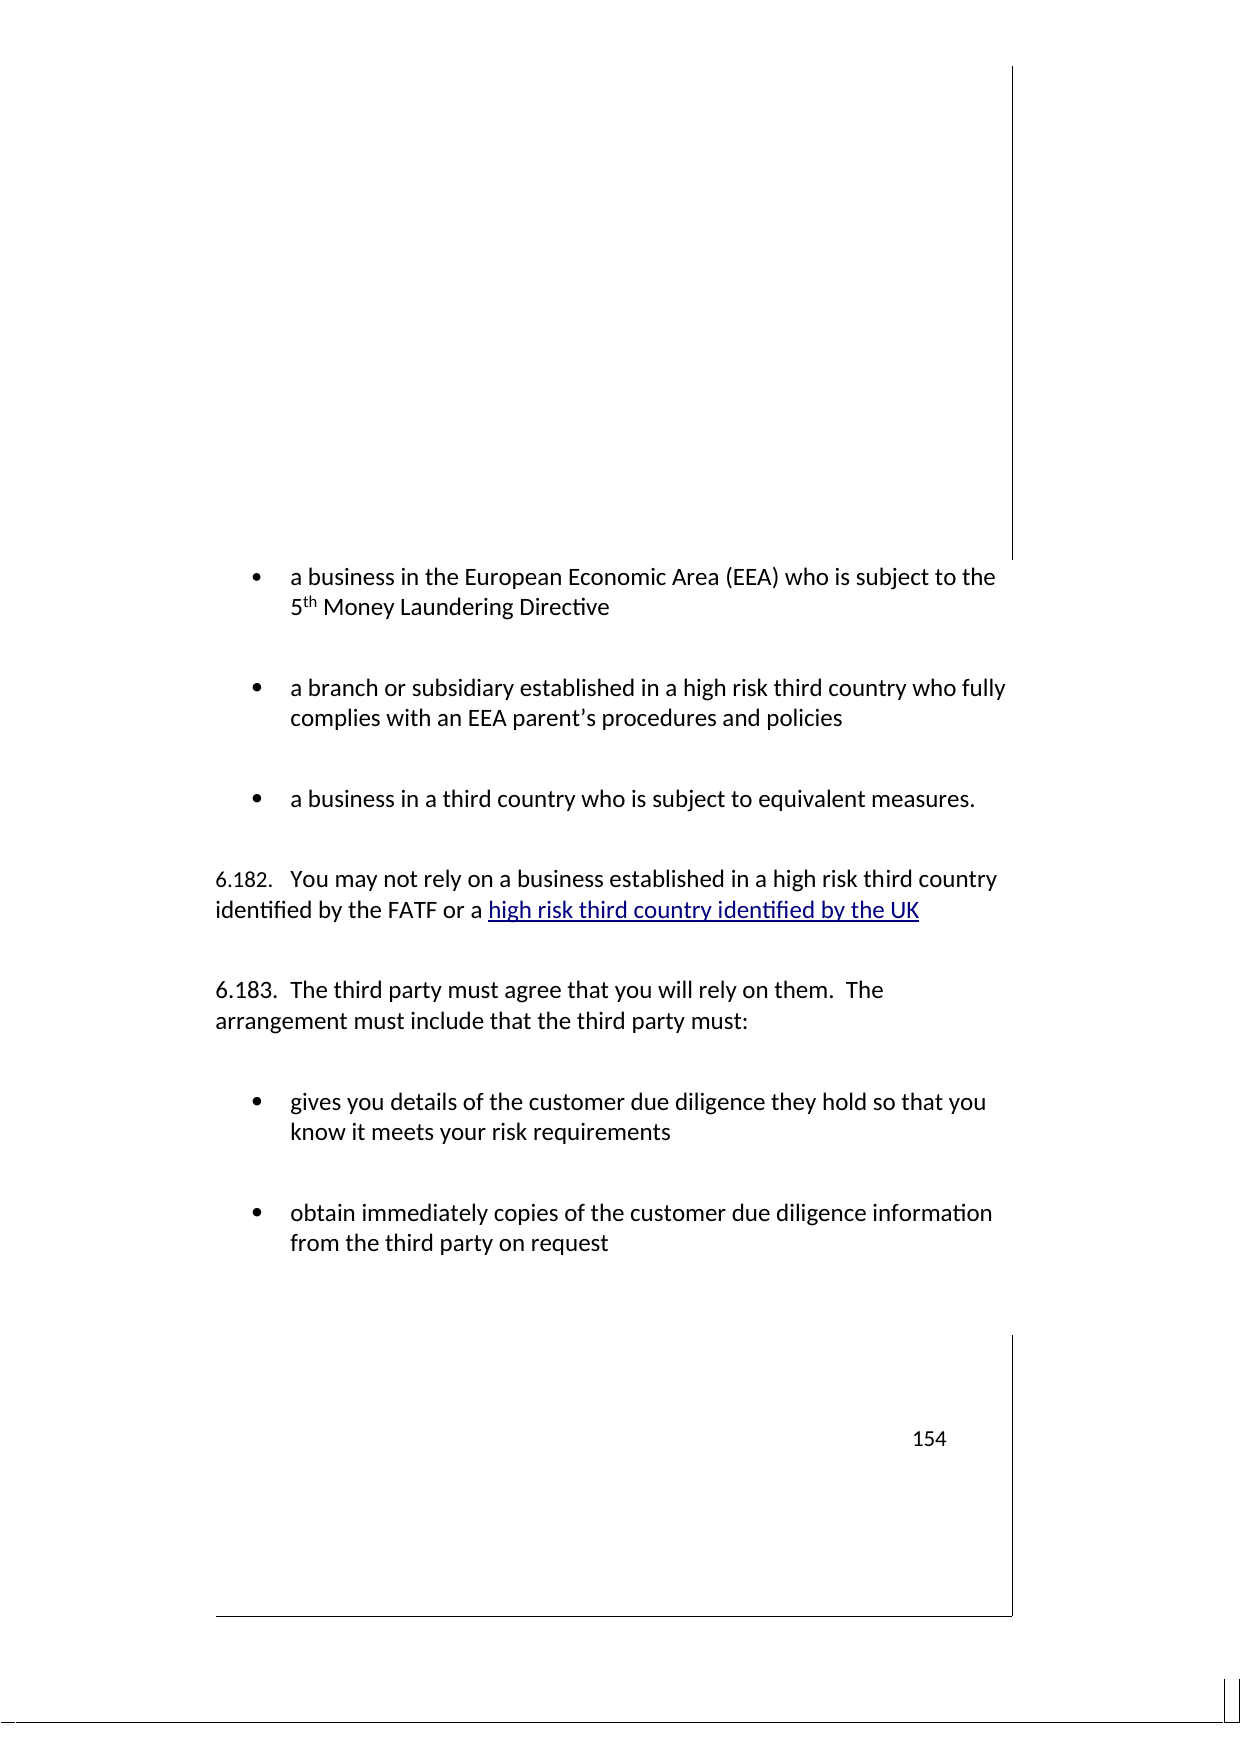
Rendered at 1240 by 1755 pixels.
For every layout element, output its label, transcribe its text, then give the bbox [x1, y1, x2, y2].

list The third party must agree that you will rely on them. The arrangement must include that the third party must: [215, 974, 1012, 1036]
list obtain immediately copies of the customer due diligence information from the third party on request [253, 1197, 1012, 1258]
list a branch or subsidiary established in a high risk third country who fully complies with an EEA parent’s procedures and policies [253, 672, 1012, 733]
list You may not rely on a business established in a high risk third country identified by the FATF or a high risk third country identified by the UK [215, 863, 1012, 924]
list a business in the European Economic Area (EEA) who is subject to the 5th Money Laundering Directive [253, 561, 1012, 622]
list gives you details of the customer due diligence they hold so that you know it meets your risk requirements [253, 1086, 1012, 1147]
list a business in a third country who is subject to equivalent measures. [253, 783, 1012, 813]
